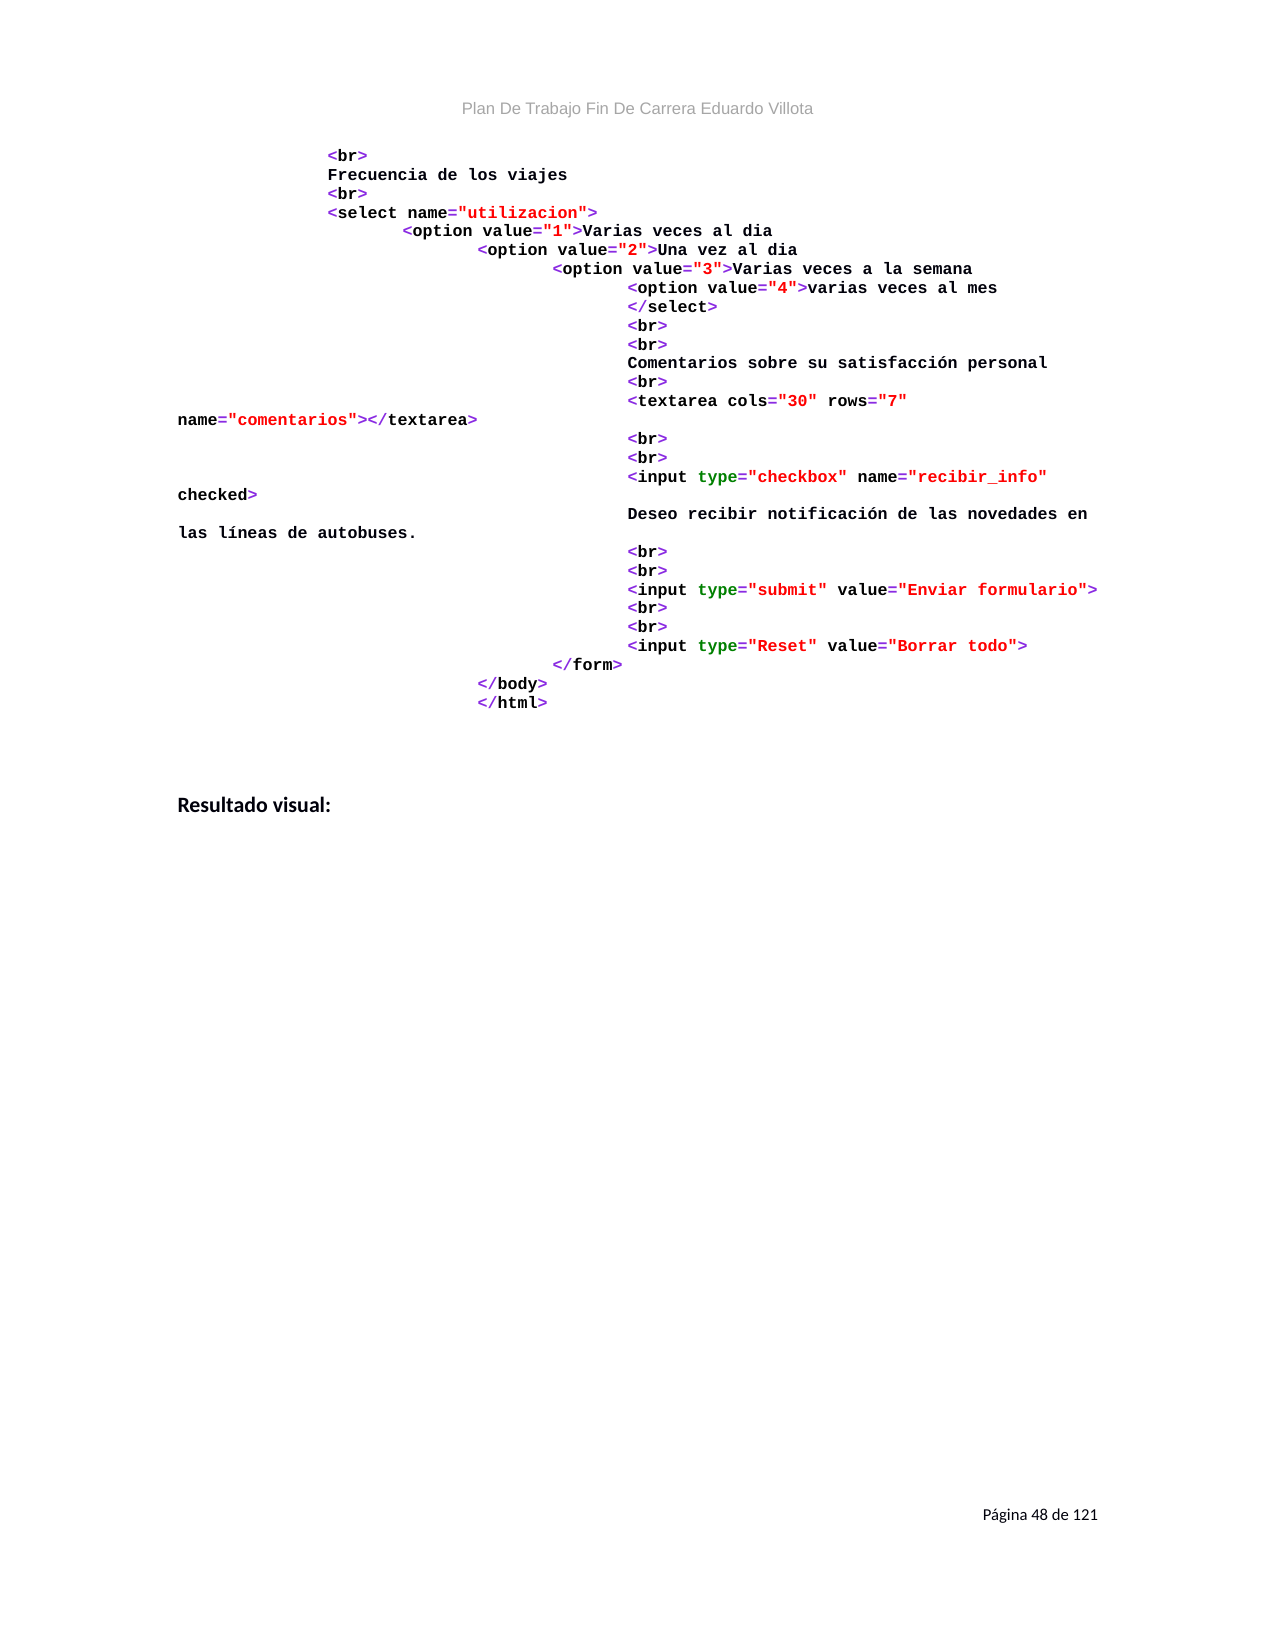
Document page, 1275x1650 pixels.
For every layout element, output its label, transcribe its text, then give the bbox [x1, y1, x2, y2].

text Frecuencia de los viajes [177, 166, 1098, 185]
text Deseo recibir notificación de las novedades en las líneas de autobuses. [177, 506, 1098, 543]
text <option value="2">Una vez al dia [177, 242, 1098, 261]
text </form> [177, 657, 1098, 676]
text <br> [177, 148, 1098, 166]
text <br> [177, 562, 1098, 581]
text <input type="Reset" value="Borrar todo"> [177, 638, 1098, 657]
text <option value="4">varias veces al mes [177, 279, 1098, 298]
text <option value="3">Varias veces a la semana [177, 261, 1098, 279]
text <br> [177, 449, 1098, 468]
text <br> [177, 317, 1098, 336]
text <select name="utilizacion"> [177, 204, 1098, 223]
text Comentarios sobre su satisfacción personal [177, 355, 1098, 374]
text <br> [177, 336, 1098, 355]
text <br> [177, 430, 1098, 449]
text <textarea cols="30" rows="7" name="comentarios"></textarea> [177, 393, 1098, 430]
text <br> [177, 619, 1098, 638]
text </html> [177, 694, 1098, 713]
text <br> [177, 543, 1098, 562]
text <br> [177, 185, 1098, 204]
text <br> [177, 600, 1098, 619]
text <input type="submit" value="Enviar formulario"> [177, 581, 1098, 600]
text <option value="1">Varias veces al dia [177, 223, 1098, 242]
text Resultado visual: [177, 791, 1098, 818]
text </body> [177, 676, 1098, 694]
text </select> [177, 298, 1098, 317]
text <input type="checkbox" name="recibir_info" checked> [177, 468, 1098, 506]
text <br> [177, 374, 1098, 393]
